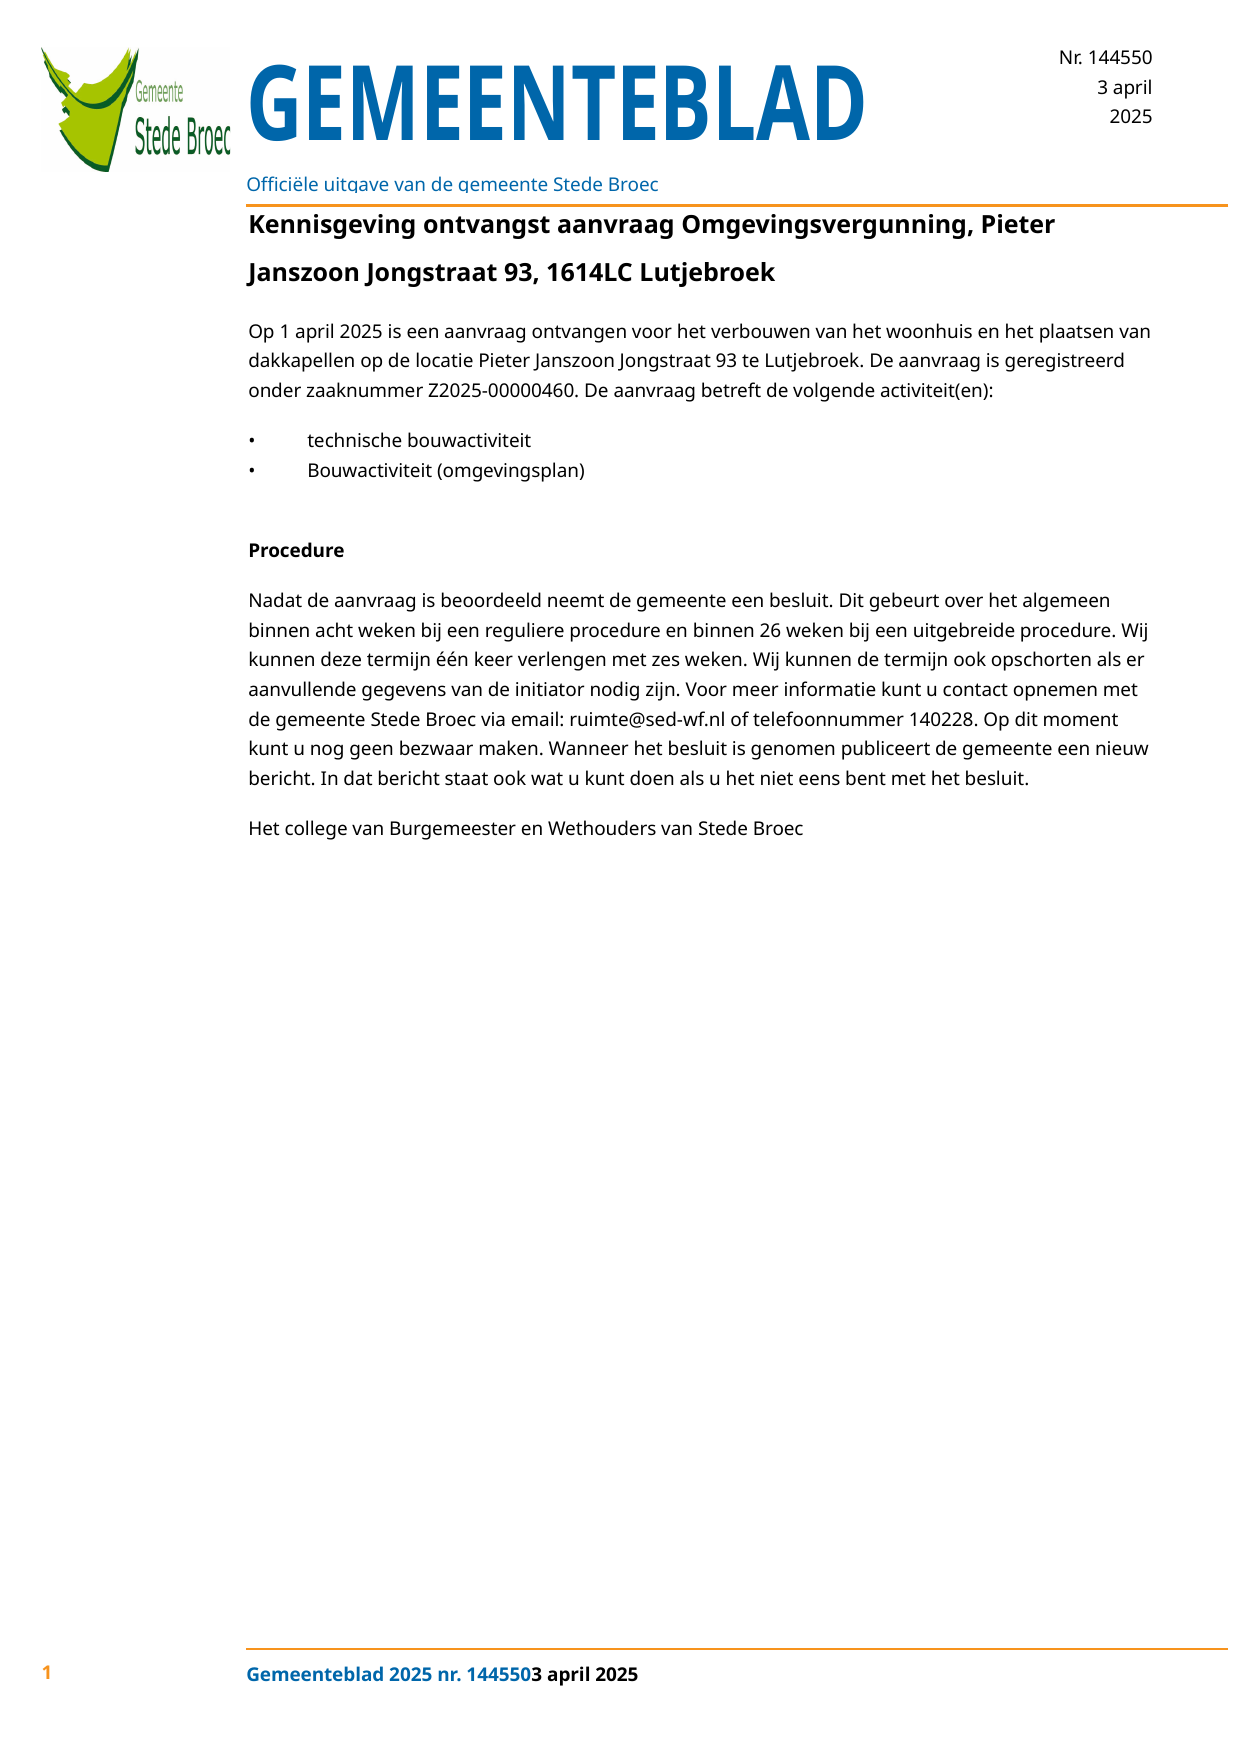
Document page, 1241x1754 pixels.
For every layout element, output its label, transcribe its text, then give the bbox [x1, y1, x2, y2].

text Nadat de aanvraag is beoordeeld neemt de gemeente een besluit. Dit gebeurt over het algemeen binnen acht weken bij een reguliere procedure en binnen 26 weken bij een uitgebreide procedure. Wij kunnen deze termijn één keer verlengen met zes weken. Wij kunnen de termijn ook opschorten als er aanvullende gegevens van de initiator nodig zijn. Voor meer informatie kunt u contact opnemen met de gemeente Stede Broec via email: ruimte@sed-wf.nl of telefoonnummer 140228. Op dit moment kunt u nog geen bezwaar maken. Wanneer het besluit is genomen publiceert de gemeente een nieuw bericht. In dat bericht staat ook wat u kunt doen als u het niet eens bent met het besluit. [248, 587, 1152, 791]
text Procedure [248, 537, 1152, 563]
text Het college van Burgemeester en Wethouders van Stede Broec [248, 815, 1152, 841]
text Kennisgeving ontvangst aanvraag Omgevingsvergunning, Pieter Janszoon Jongstraat 93, 1614LC Lutjebroek [248, 207, 1152, 288]
picture [41, 47, 231, 172]
text Op 1 april 2025 is een aanvraag ontvangen voor het verbouwen van het woonhuis en het plaatsen van dakkapellen op de locatie Pieter Janszoon Jongstraat 93 te Lutjebroek. De aanvraag is geregistreerd onder zaaknummer Z2025-00000460. De aanvraag betreft de volgende activiteit(en): [248, 318, 1152, 403]
list technische bouwactiviteit [248, 427, 1152, 453]
list Bouwactiviteit (omgevingsplan) [248, 457, 1152, 483]
